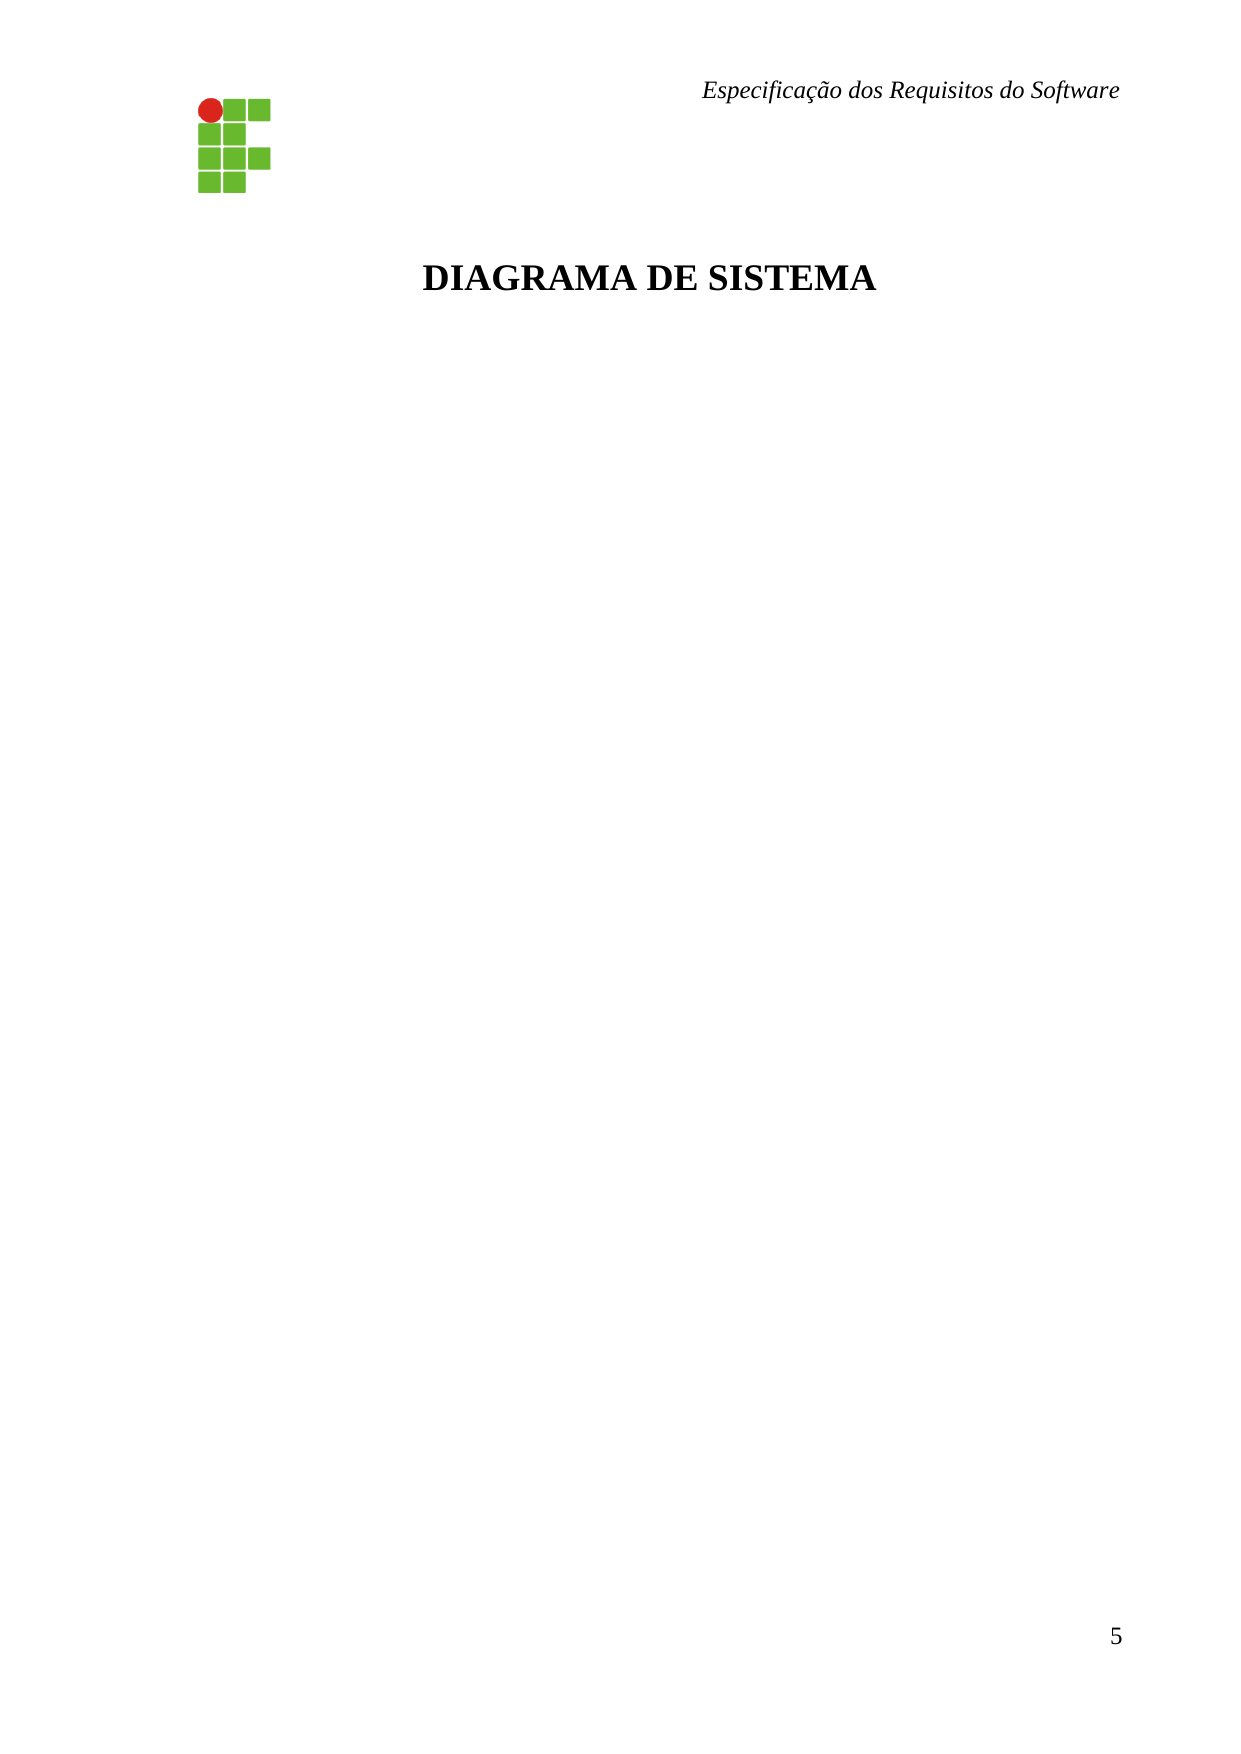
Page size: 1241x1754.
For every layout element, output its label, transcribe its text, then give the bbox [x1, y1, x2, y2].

text DIAGRAMA DE SISTEMA [177, 255, 1122, 298]
